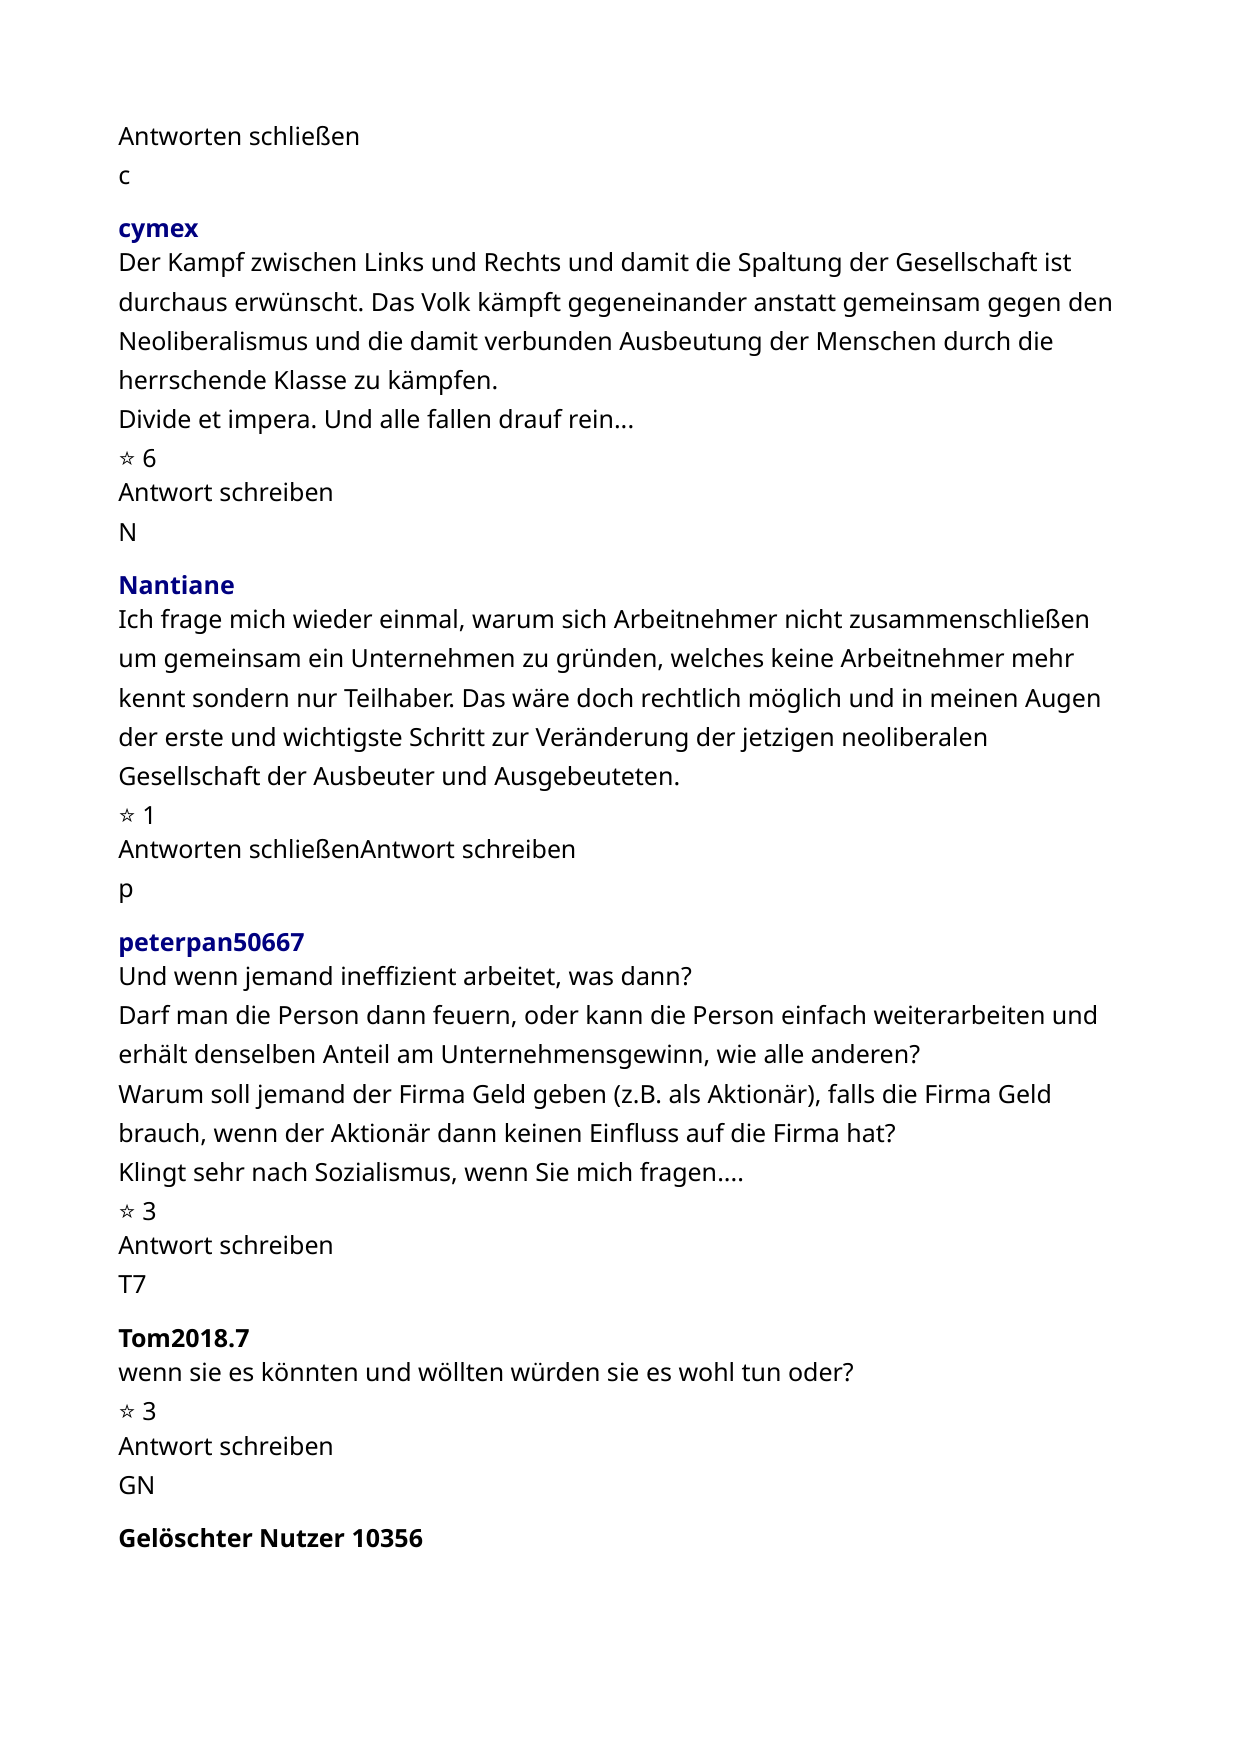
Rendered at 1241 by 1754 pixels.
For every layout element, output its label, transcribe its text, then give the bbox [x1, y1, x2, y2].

text ⭐️ 1 [118, 798, 1122, 832]
text Und wenn jemand ineffizient arbeitet, was dann? Darf man die Person dann feuern, oder kann die Person einfach weiterarbeiten und erhält denselben Anteil am Unternehmensgewinn, wie alle anderen? Warum soll jemand der Firma Geld geben (z.B. als Aktionär), falls die Firma Geld brauch, wenn der Aktionär dann keinen Einfluss auf die Firma hat? [118, 959, 1122, 1149]
text Der Kampf zwischen Links und Rechts und damit die Spaltung der Gesellschaft ist durchaus erwünscht. Das Volk kämpft gegeneinander anstatt gemeinsam gegen den Neoliberalismus und die damit verbunden Ausbeutung der Menschen durch die herrschende Klasse zu kämpfen. [118, 245, 1122, 397]
text Divide et impera. Und alle fallen drauf rein... [118, 402, 1122, 436]
text ⭐️ 3 [118, 1394, 1122, 1428]
subtitle Gelöschter Nutzer 10356 [118, 1521, 1122, 1555]
text c [118, 157, 1122, 191]
subtitle Nantiane [118, 568, 1122, 602]
text Klingt sehr nach Sozialismus, wenn Sie mich fragen.... [118, 1155, 1122, 1189]
text N [118, 514, 1122, 548]
text Antwort schreiben [118, 1228, 1122, 1262]
text wenn sie es könnten und wöllten würden sie es wohl tun oder? [118, 1355, 1122, 1389]
text Ich frage mich wieder einmal, warum sich Arbeitnehmer nicht zusammenschließen um gemeinsam ein Unternehmen zu gründen, welches keine Arbeitnehmer mehr kennt sondern nur Teilhaber. Das wäre doch rechtlich möglich und in meinen Augen der erste und wichtigste Schritt zur Veränderung der jetzigen neoliberalen Gesellschaft der Ausbeuter und Ausgebeuteten. [118, 602, 1122, 793]
text p [118, 871, 1122, 905]
text ⭐️ 3 [118, 1194, 1122, 1228]
text Antworten schließen [118, 118, 1122, 152]
text Antworten schließenAntwort schreiben [118, 832, 1122, 866]
text Antwort schreiben [118, 475, 1122, 509]
text ⭐️ 6 [118, 441, 1122, 475]
subtitle cymex [118, 211, 1122, 245]
subtitle Tom2018.7 [118, 1321, 1122, 1355]
subtitle peterpan50667 [118, 925, 1122, 959]
text T7 [118, 1267, 1122, 1301]
text Antwort schreiben [118, 1428, 1122, 1462]
text GN [118, 1467, 1122, 1501]
